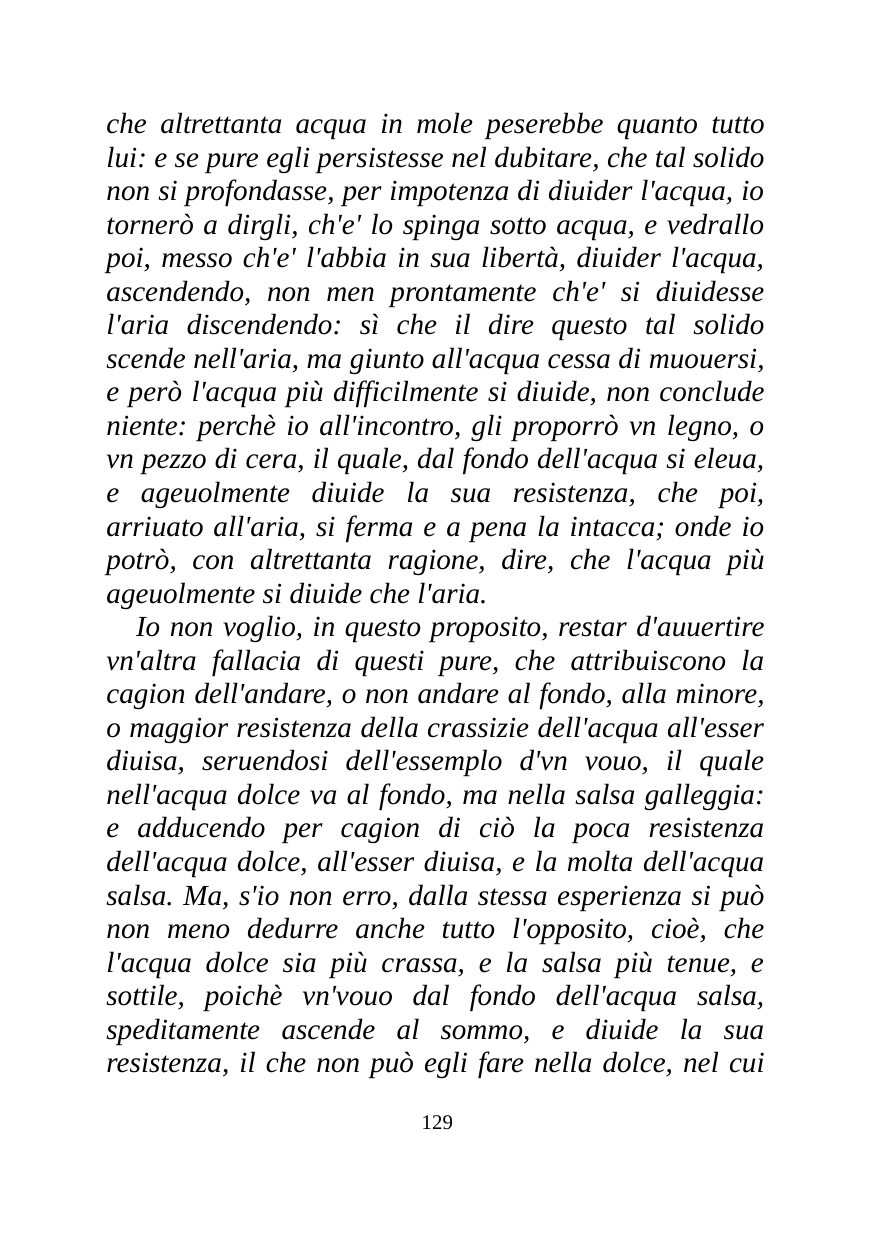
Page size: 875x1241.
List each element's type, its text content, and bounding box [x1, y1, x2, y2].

text che altrettanta acqua in mole peserebbe quanto tutto lui: e se pure egli persistesse nel dubitare, che tal solido non si profondasse, per impotenza di diuider l'acqua, io tornerò a dirgli, ch'e' lo spinga sotto acqua, e vedrallo poi, messo ch'e' l'abbia in sua libertà, diuider l'acqua, ascendendo, non men prontamente ch'e' si diuidesse l'aria discendendo: sì che il dire questo tal solido scende nell'aria, ma giunto all'acqua cessa di muouersi, e però l'acqua più difficilmente si diuide, non conclude niente: perchè io all'incontro, gli proporrò vn legno, o vn pezzo di cera, il quale, dal fondo dell'acqua si eleua, e ageuolmente diuide la sua resistenza, che poi, arriuato all'aria, si ferma e a pena la intacca; onde io potrò, con altrettanta ragione, dire, che l'acqua più ageuolmente si diuide che l'aria. [106, 106, 768, 609]
text Io non voglio, in questo proposito, restar d'auuertire vn'altra fallacia di questi pure, che attribuiscono la cagion dell'andare, o non andare al fondo, alla minore, o maggior resistenza della crassizie dell'acqua all'esser diuisa, seruendosi dell'essemplo d'vn vouo, il quale nell'acqua dolce va al fondo, ma nella salsa galleggia: e adducendo per cagion di ciò la poca resistenza dell'acqua dolce, all'esser diuisa, e la molta dell'acqua salsa. Ma, s'io non erro, dalla stessa esperienza si può non meno dedurre anche tutto l'opposito, cioè, che l'acqua dolce sia più crassa, e la salsa più tenue, e sottile, poichè vn'vouo dal fondo dell'acqua salsa, speditamente ascende al sommo, e diuide la sua resistenza, il che non può egli fare nella dolce, nel cui [106, 609, 768, 1079]
